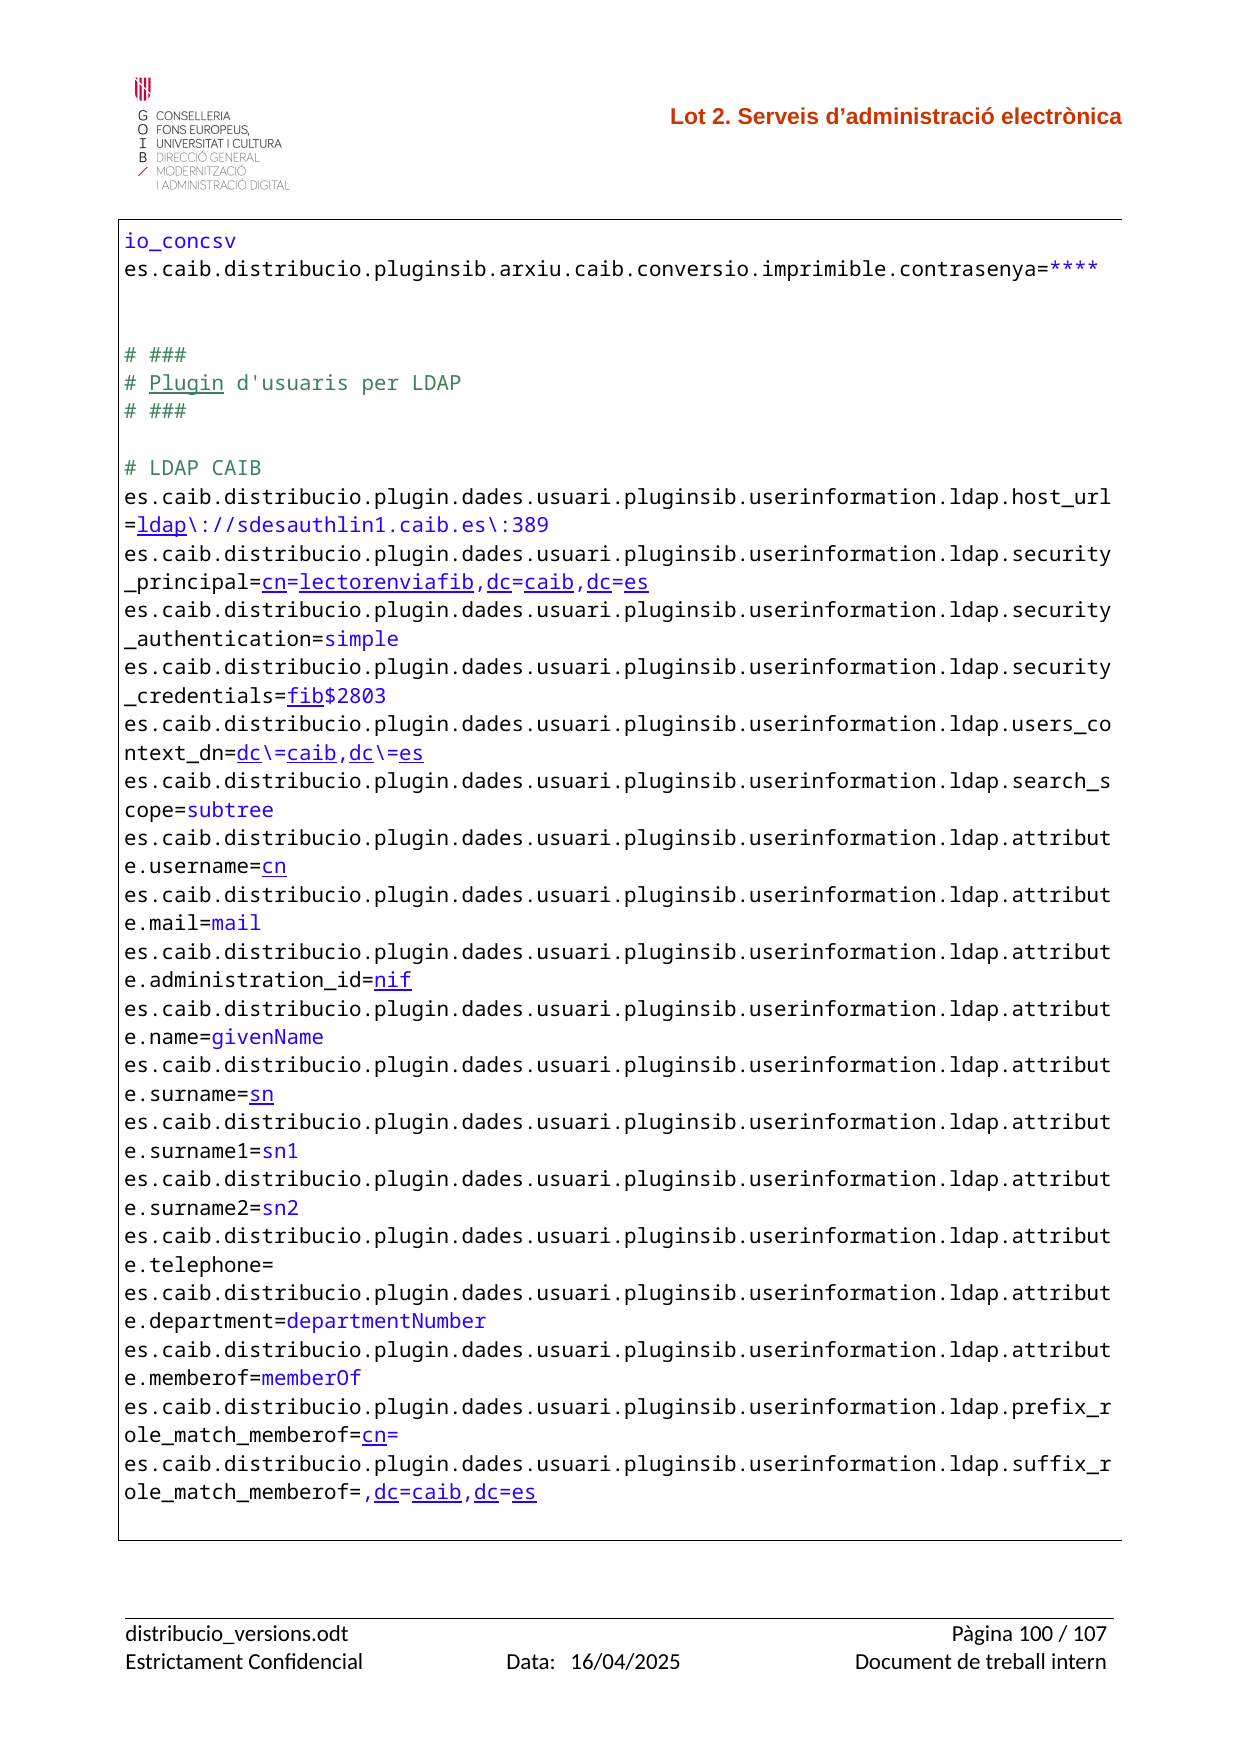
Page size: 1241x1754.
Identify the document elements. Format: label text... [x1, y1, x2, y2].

table_header io_concsv es.caib.distribucio.pluginsib.arxiu.caib.conversio.imprimible.contrasenya=**** # ### # Plugin d'usuaris per LDAP # ### # LDAP CAIB es.caib.distribucio.plugin.dades.usuari.pluginsib.userinformation.ldap.host_url=ldap\://sdesauthlin1.caib.es\:389 es.caib.distribucio.plugin.dades.usuari.pluginsib.userinformation.ldap.security_principal=cn=lectorenviafib,dc=caib,dc=es es.caib.distribucio.plugin.dades.usuari.pluginsib.userinformation.ldap.security_authentication=simple es.caib.distribucio.plugin.dades.usuari.pluginsib.userinformation.ldap.security_credentials=fib$2803 es.caib.distribucio.plugin.dades.usuari.pluginsib.userinformation.ldap.users_context_dn=dc\=caib,dc\=es es.caib.distribucio.plugin.dades.usuari.pluginsib.userinformation.ldap.search_scope=subtree es.caib.distribucio.plugin.dades.usuari.pluginsib.userinformation.ldap.attribute.username=cn es.caib.distribucio.plugin.dades.usuari.pluginsib.userinformation.ldap.attribute.mail=mail es.caib.distribucio.plugin.dades.usuari.pluginsib.userinformation.ldap.attribute.administration_id=nif es.caib.distribucio.plugin.dades.usuari.pluginsib.userinformation.ldap.attribute.name=givenName es.caib.distribucio.plugin.dades.usuari.pluginsib.userinformation.ldap.attribute.surname=sn es.caib.distribucio.plugin.dades.usuari.pluginsib.userinformation.ldap.attribute.surname1=sn1 es.caib.distribucio.plugin.dades.usuari.pluginsib.userinformation.ldap.attribute.surname2=sn2 es.caib.distribucio.plugin.dades.usuari.pluginsib.userinformation.ldap.attribute.telephone= es.caib.distribucio.plugin.dades.usuari.pluginsib.userinformation.ldap.attribute.department=departmentNumber es.caib.distribucio.plugin.dades.usuari.pluginsib.userinformation.ldap.attribute.memberof=memberOf es.caib.distribucio.plugin.dades.usuari.pluginsib.userinformation.ldap.prefix_role_match_memberof=cn= es.caib.distribucio.plugin.dades.usuari.pluginsib.userinformation.ldap.suffix_role_match_memberof=,dc=caib,dc=es [119, 220, 1122, 1540]
picture [126, 70, 299, 197]
